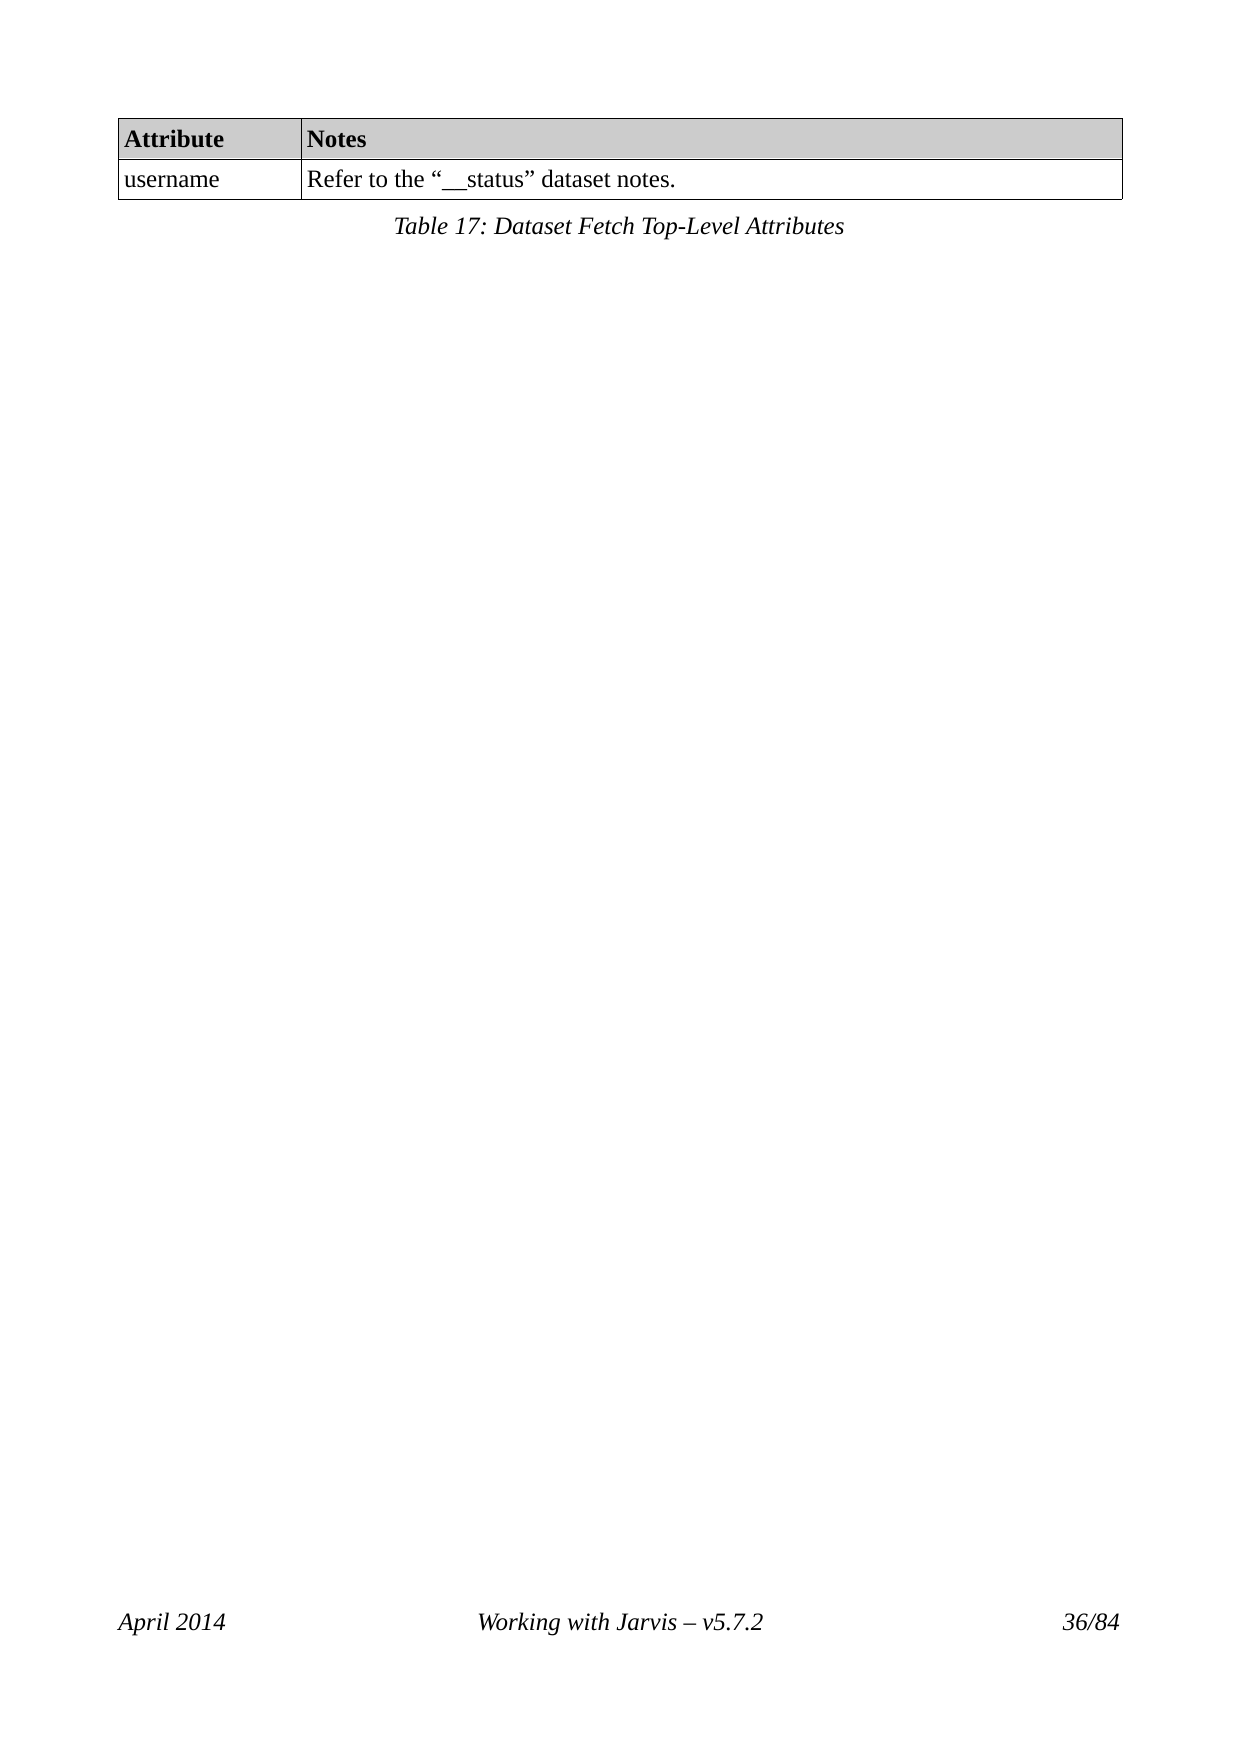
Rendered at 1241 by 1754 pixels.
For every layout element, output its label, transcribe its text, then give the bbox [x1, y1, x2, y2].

table_header Attribute [119, 119, 301, 158]
text Table 17: Dataset Fetch Top-Level Attributes [118, 211, 1122, 240]
table_header Notes [302, 119, 1122, 158]
table_cell username [119, 160, 301, 199]
table_cell Refer to the “__status” dataset notes. [302, 160, 1122, 199]
